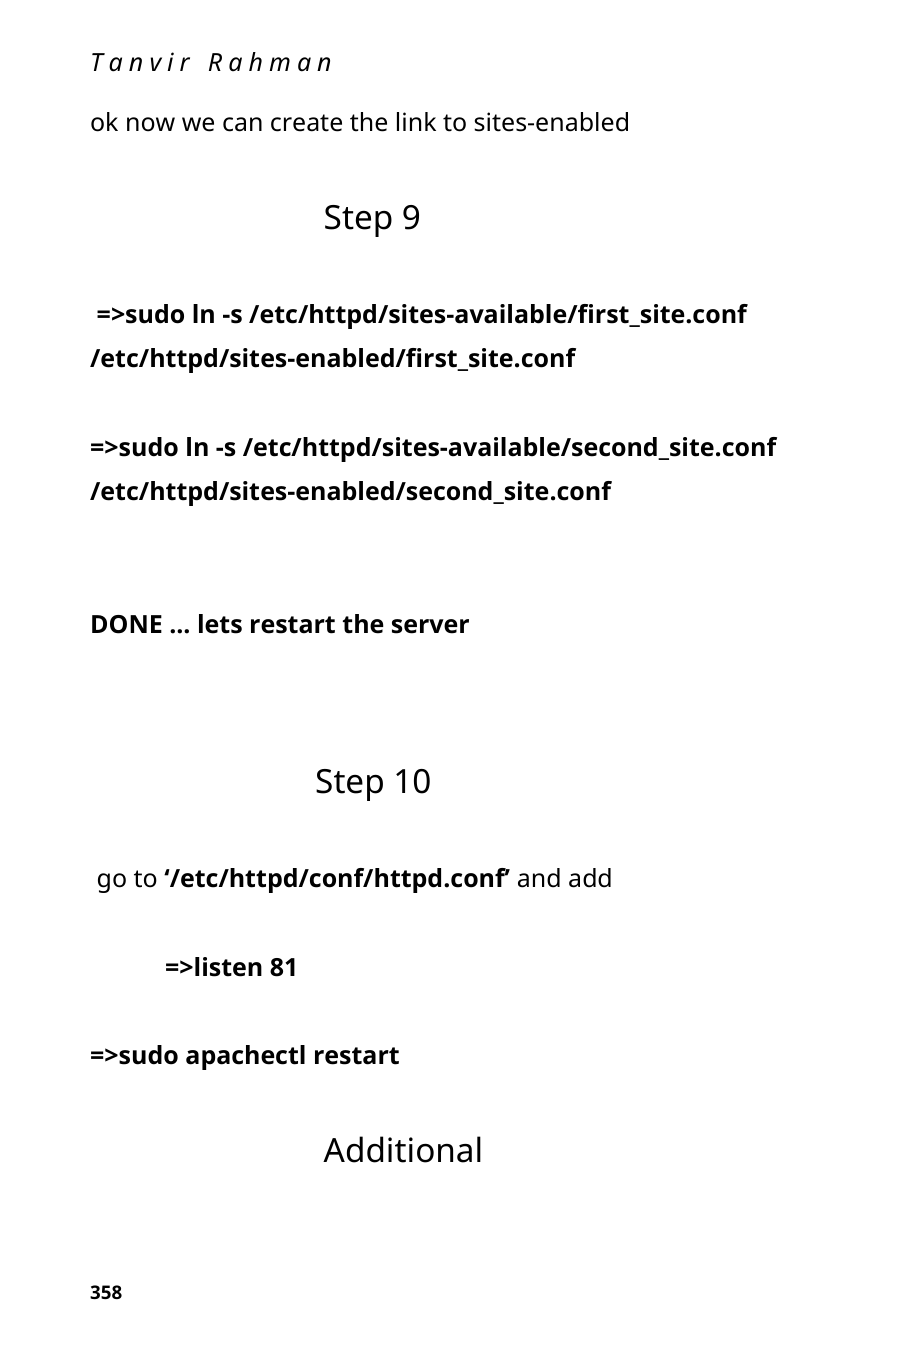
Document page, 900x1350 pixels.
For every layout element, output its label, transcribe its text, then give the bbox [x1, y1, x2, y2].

text DONE ... lets restart the server [90, 607, 810, 641]
text =>listen 81 [90, 949, 810, 983]
text =>sudo ln -s /etc/httpd/sites-available/first_site.conf /etc/httpd/sites-enabled/first_site.conf [90, 297, 810, 375]
text =>sudo ln -s /etc/httpd/sites-available/second_site.conf /etc/httpd/sites-enabled/second_site.conf [90, 429, 810, 508]
text ok now we can create the link to sites-enabled [90, 105, 810, 139]
text Additional [90, 1126, 810, 1172]
text go to ‘/etc/httpd/conf/httpd.conf’ and add [90, 861, 810, 895]
text =>sudo apachectl restart [90, 1038, 810, 1072]
text Step 9 [90, 193, 810, 239]
text Step 10 [90, 757, 810, 803]
